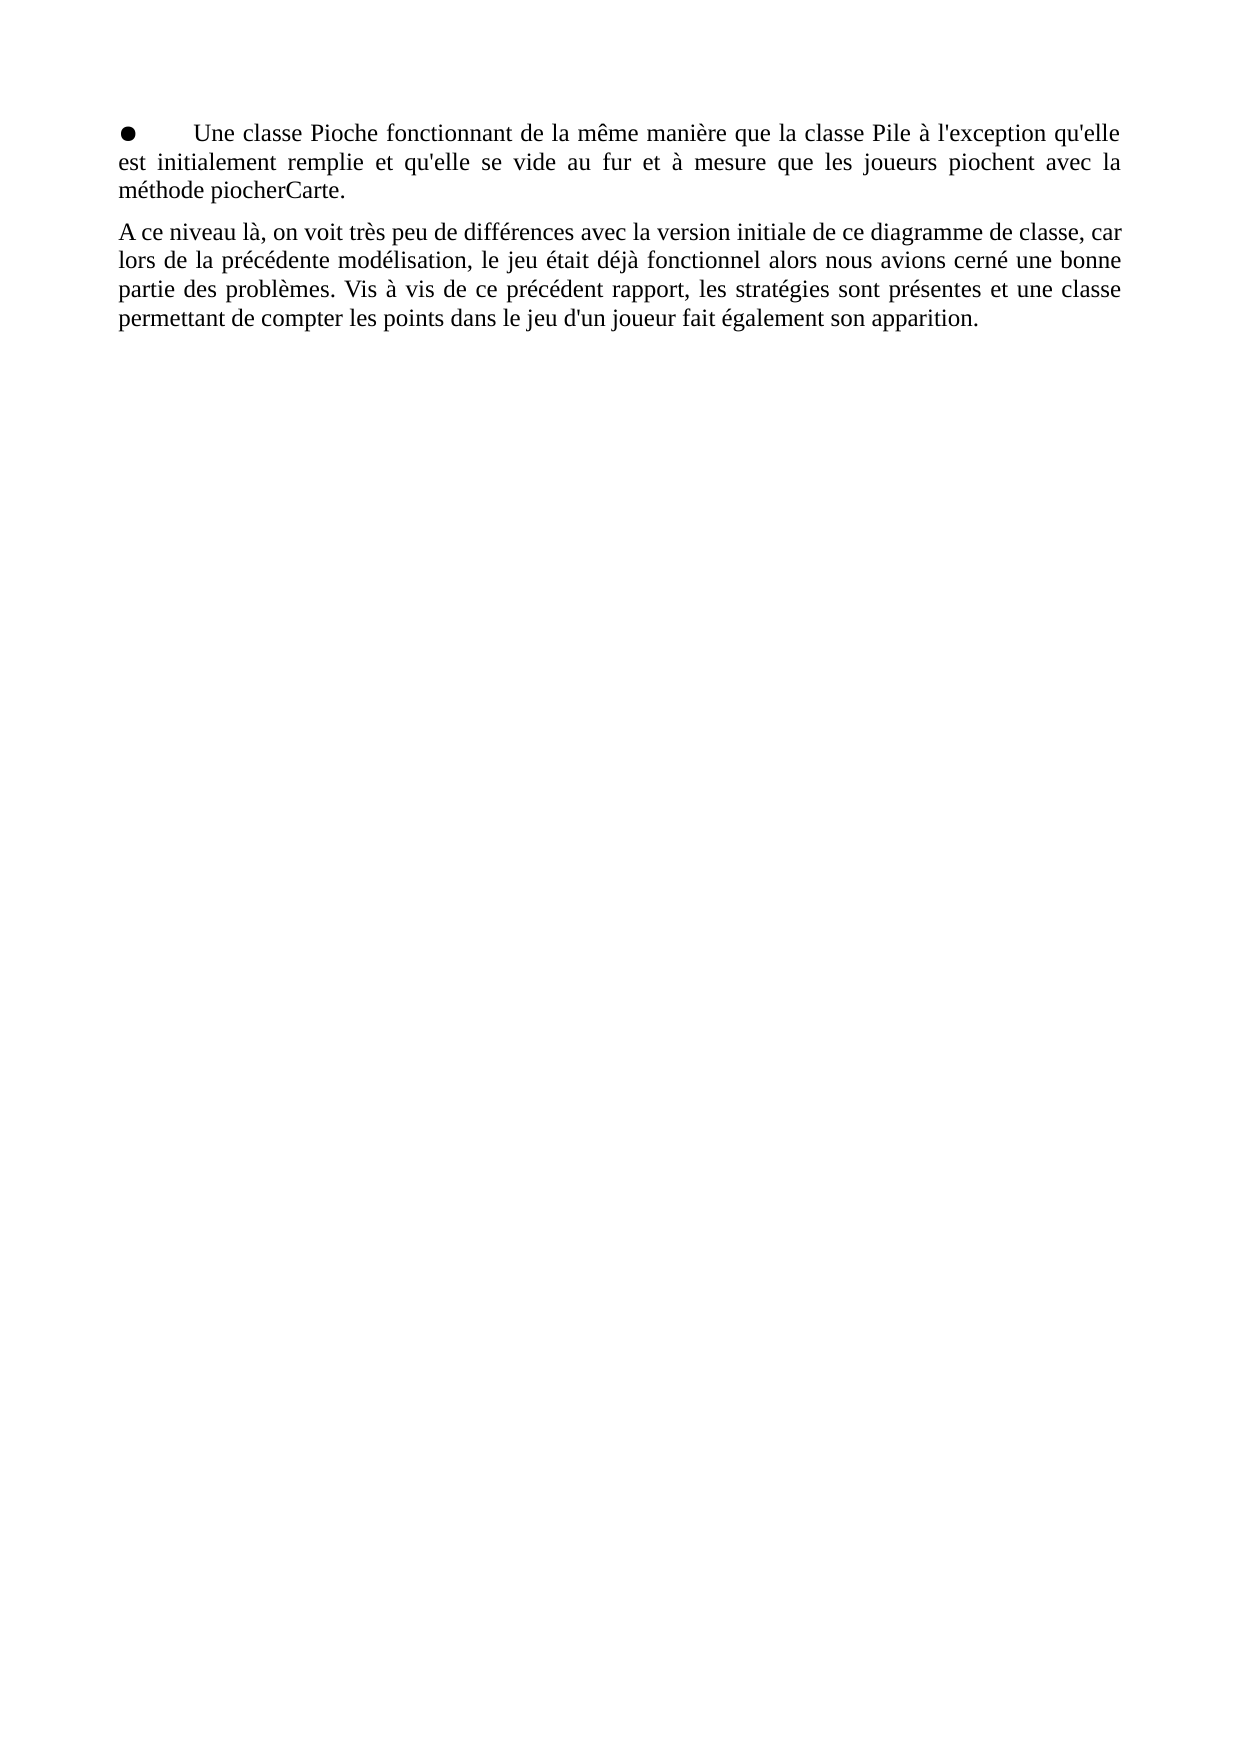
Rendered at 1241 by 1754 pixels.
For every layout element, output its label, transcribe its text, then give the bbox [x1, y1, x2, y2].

text A ce niveau là, on voit très peu de différences avec la version initiale de ce diagramme de classe, car lors de la précédente modélisation, le jeu était déjà fonctionnel alors nous avions cerné une bonne partie des problèmes. Vis à vis de ce précédent rapport, les stratégies sont présentes et une classe permettant de compter les points dans le jeu d'un joueur fait également son apparition. [118, 217, 1122, 332]
list Une classe Pioche fonctionnant de la même manière que la classe Pile à l'exception qu'elle est initialement remplie et qu'elle se vide au fur et à mesure que les joueurs piochent avec la méthode piocherCarte. [118, 118, 1122, 204]
